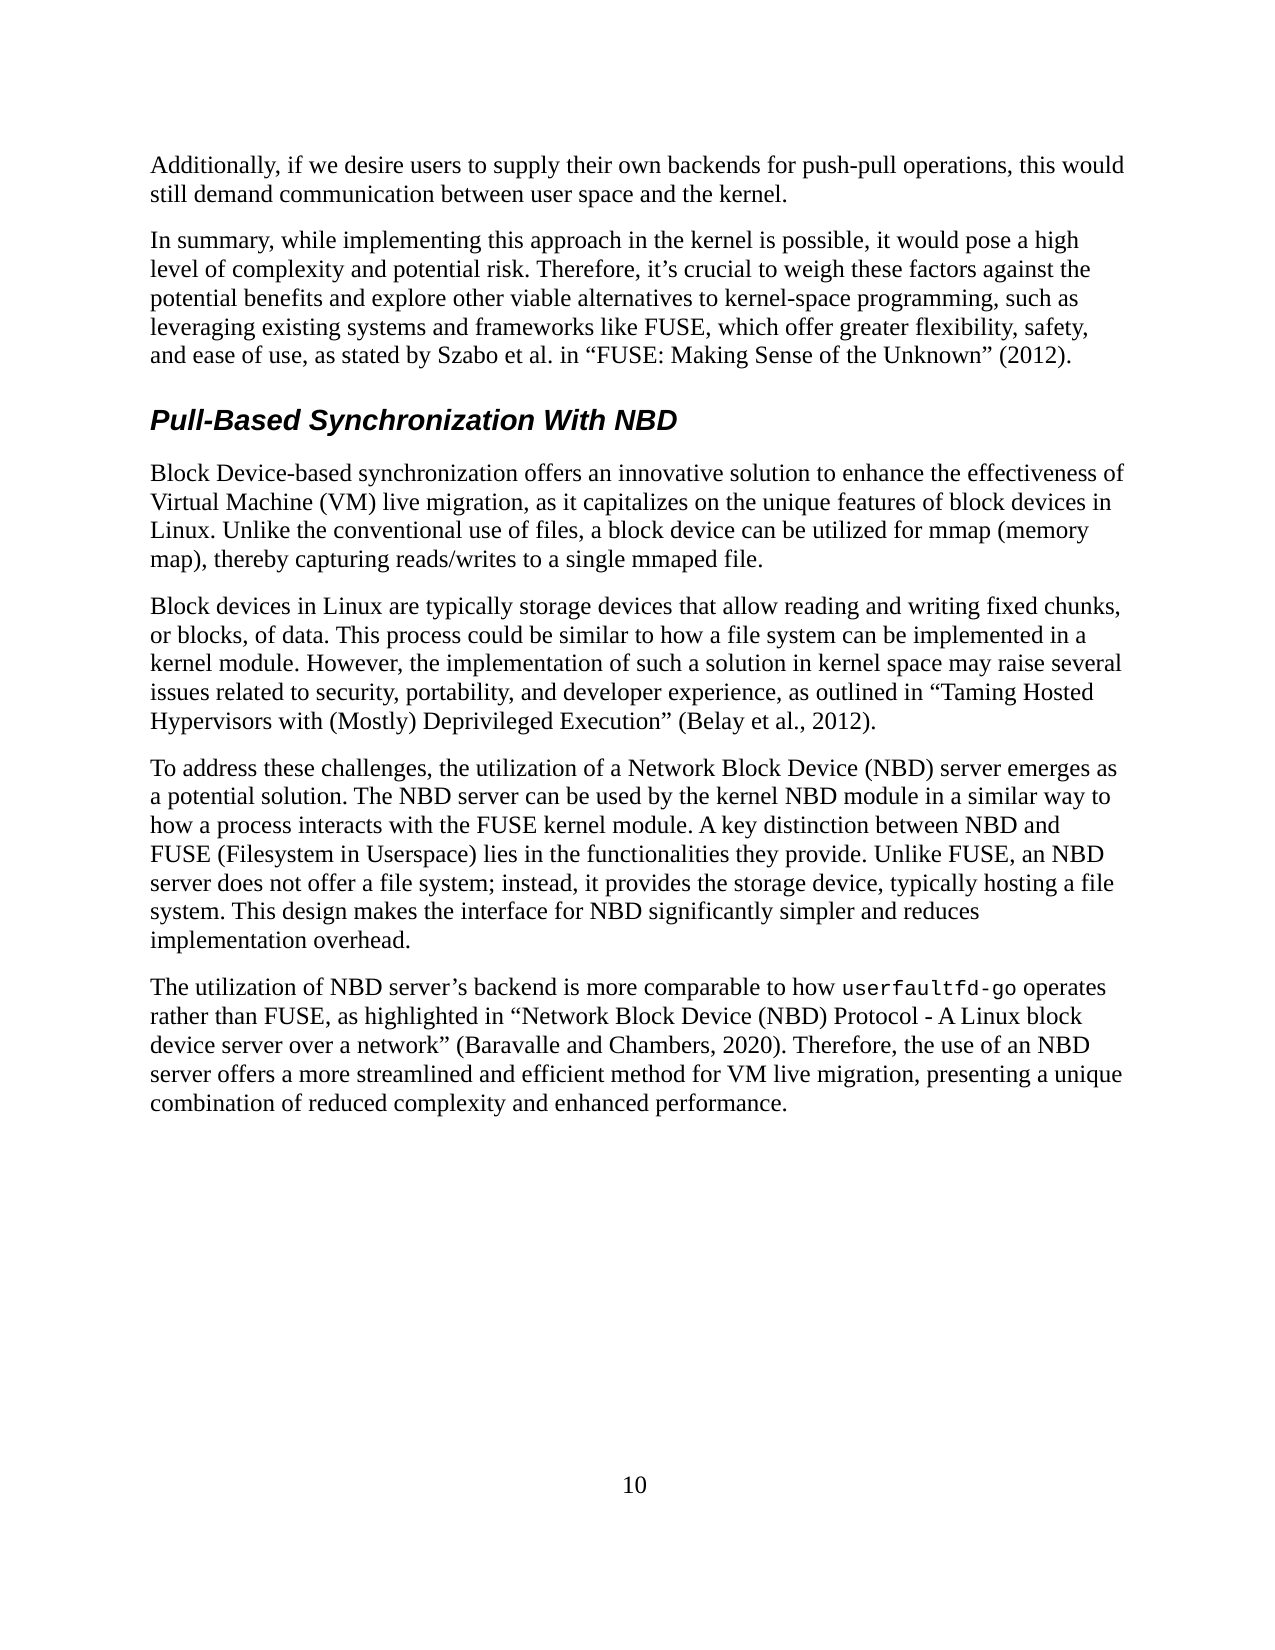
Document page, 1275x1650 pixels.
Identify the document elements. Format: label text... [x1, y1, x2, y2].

text In summary, while implementing this approach in the kernel is possible, it would pose a high level of complexity and potential risk. Therefore, it’s crucial to weigh these factors against the potential benefits and explore other viable alternatives to kernel-space programming, such as leveraging existing systems and frameworks like FUSE, which offer greater flexibility, safety, and ease of use, as stated by Szabo et al. in “FUSE: Making Sense of the Unknown” (2012). [150, 225, 1125, 369]
subtitle Pull-Based Synchronization With NBD [150, 403, 1125, 437]
text Block Device-based synchronization offers an innovative solution to enhance the effectiveness of Virtual Machine (VM) live migration, as it capitalizes on the unique features of block devices in Linux. Unlike the conventional use of files, a block device can be utilized for mmap (memory map), thereby capturing reads/writes to a single mmaped file. [150, 458, 1125, 573]
text Additionally, if we desire users to supply their own backends for push-pull operations, this would still demand communication between user space and the kernel. [150, 150, 1125, 207]
text The utilization of NBD server’s backend is more comparable to how userfaultfd-go operates rather than FUSE, as highlighted in “Network Block Device (NBD) Protocol - A Linux block device server over a network” (Baravalle and Chambers, 2020). Therefore, the use of an NBD server offers a more streamlined and efficient method for VM live migration, presenting a unique combination of reduced complexity and enhanced performance. [150, 972, 1125, 1116]
text Block devices in Linux are typically storage devices that allow reading and writing fixed chunks, or blocks, of data. This process could be similar to how a file system can be implemented in a kernel module. However, the implementation of such a solution in kernel space may raise several issues related to security, portability, and developer experience, as outlined in “Taming Hosted Hypervisors with (Mostly) Deprivileged Execution” (Belay et al., 2012). [150, 591, 1125, 735]
text To address these challenges, the utilization of a Network Block Device (NBD) server emerges as a potential solution. The NBD server can be used by the kernel NBD module in a similar way to how a process interacts with the FUSE kernel module. A key distinction between NBD and FUSE (Filesystem in Userspace) lies in the functionalities they provide. Unlike FUSE, an NBD server does not offer a file system; instead, it provides the storage device, typically hosting a file system. This design makes the interface for NBD significantly simpler and reduces implementation overhead. [150, 753, 1125, 954]
